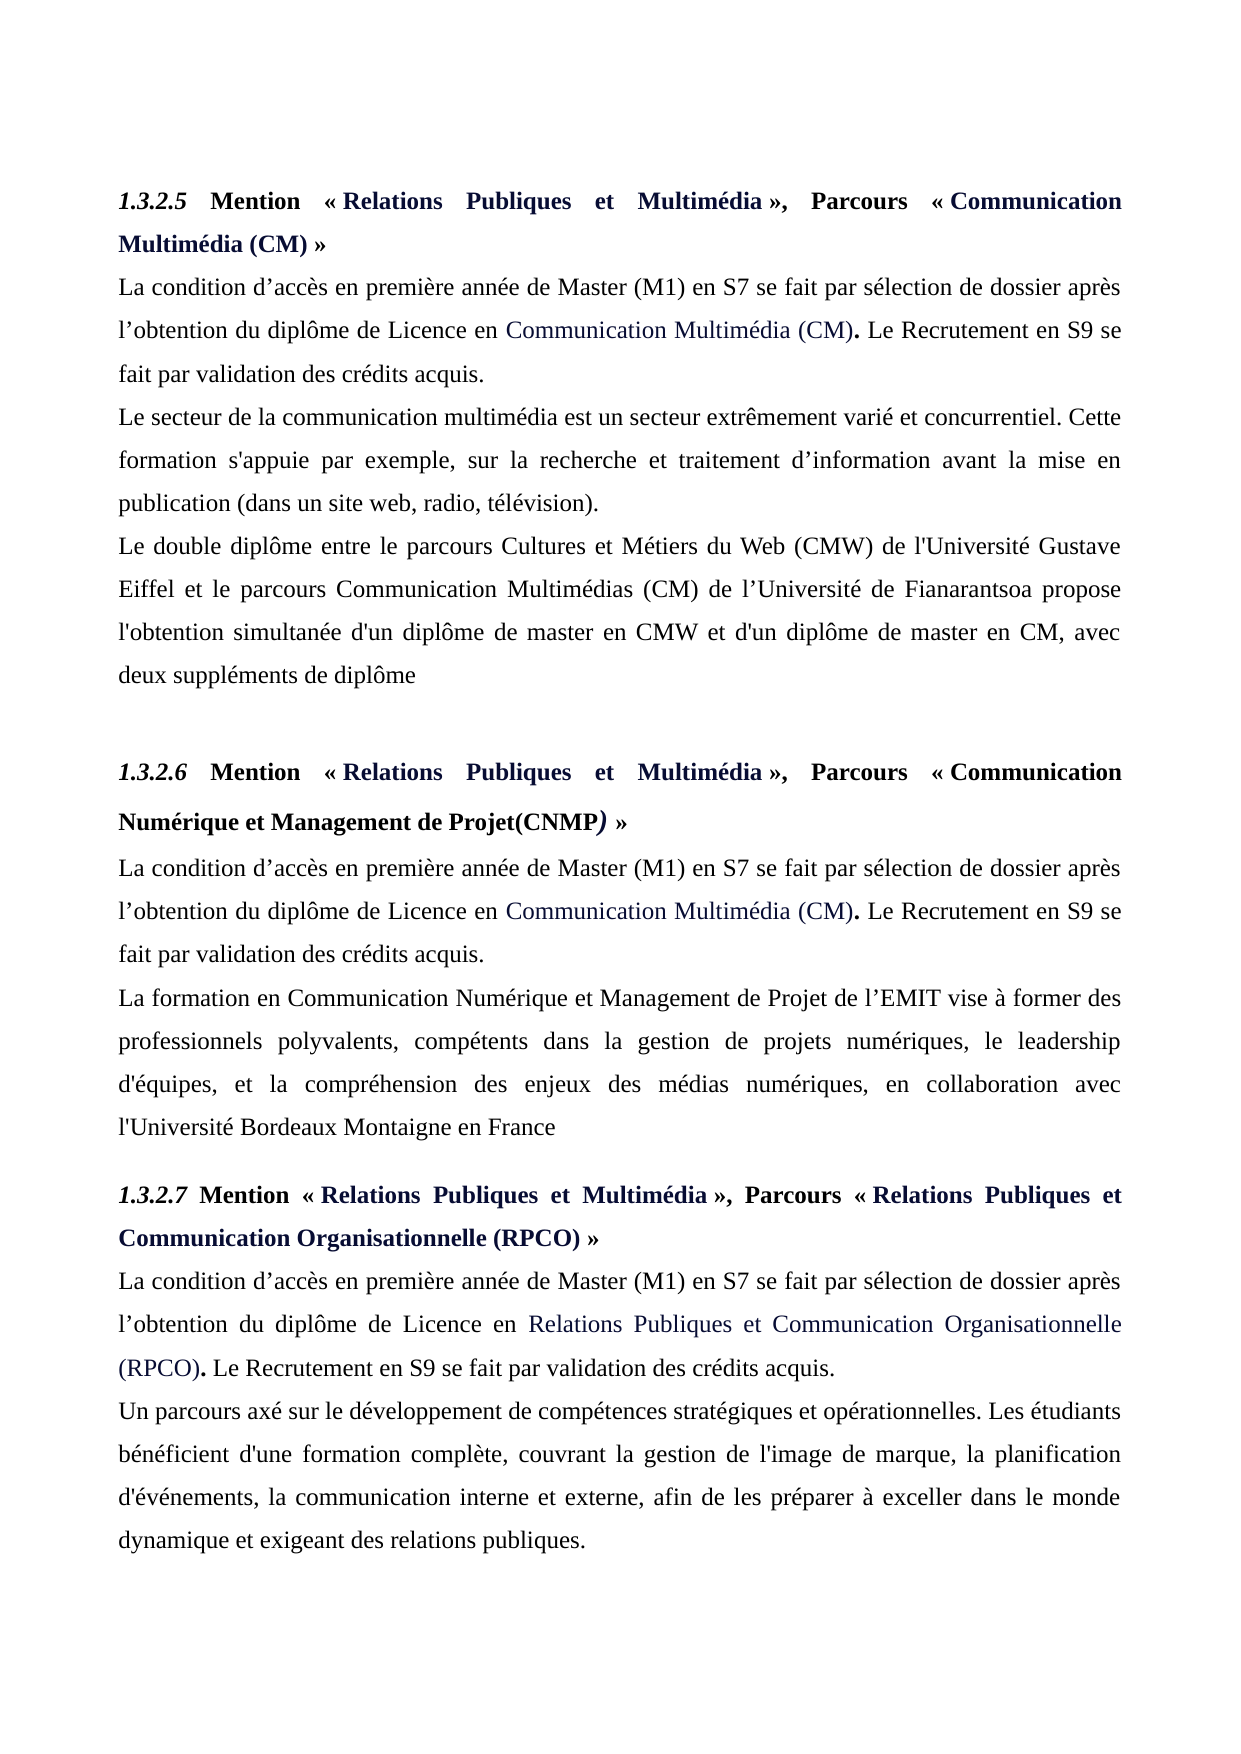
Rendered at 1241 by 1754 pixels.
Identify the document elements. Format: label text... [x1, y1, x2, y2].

text Le secteur de la communication multimédia est un secteur extrêmement varié et concurrentiel. Cette formation s'appuie par exemple, sur la recherche et traitement d’information avant la mise en publication (dans un site web, radio, télévision). [118, 402, 1122, 517]
text Un parcours axé sur le développement de compétences stratégiques et opérationnelles. Les étudiants bénéficient d'une formation complète, couvrant la gestion de l'image de marque, la planification d'événements, la communication interne et externe, afin de les préparer à exceller dans le monde dynamique et exigeant des relations publiques. [118, 1396, 1122, 1554]
text La formation en Communication Numérique et Management de Projet de l’EMIT vise à former des professionnels polyvalents, compétents dans la gestion de projets numériques, le leadership d'équipes, et la compréhension des enjeux des médias numériques, en collaboration avec l'Université Bordeaux Montaigne en France [118, 983, 1122, 1141]
text Le double diplôme entre le parcours Cultures et Métiers du Web (CMW) de l'Université Gustave Eiffel et le parcours Communication Multimédias (CM) de l’Université de Fianarantsoa propose l'obtention simultanée d'un diplôme de master en CMW et d'un diplôme de master en CM, avec deux suppléments de diplôme [118, 531, 1122, 689]
list 1.3.2.6 Mention « Relations Publiques et Multimédia », Parcours « Communication Numérique et Management de Projet(CNMP) » [118, 757, 1122, 837]
list 1.3.2.5 Mention « Relations Publiques et Multimédia », Parcours « Communication Multimédia (CM) » [118, 186, 1122, 258]
text La condition d’accès en première année de Master (M1) en S7 se fait par sélection de dossier après l’obtention du diplôme de Licence en Relations Publiques et Communication Organisationnelle (RPCO). Le Recrutement en S9 se fait par validation des crédits acquis. [118, 1266, 1122, 1381]
text La condition d’accès en première année de Master (M1) en S7 se fait par sélection de dossier après l’obtention du diplôme de Licence en Communication Multimédia (CM). Le Recrutement en S9 se fait par validation des crédits acquis. [118, 272, 1122, 387]
text La condition d’accès en première année de Master (M1) en S7 se fait par sélection de dossier après l’obtention du diplôme de Licence en Communication Multimédia (CM). Le Recrutement en S9 se fait par validation des crédits acquis. [118, 853, 1122, 968]
list 1.3.2.7 Mention « Relations Publiques et Multimédia », Parcours « Relations Publiques et Communication Organisationnelle (RPCO) » [118, 1180, 1122, 1252]
